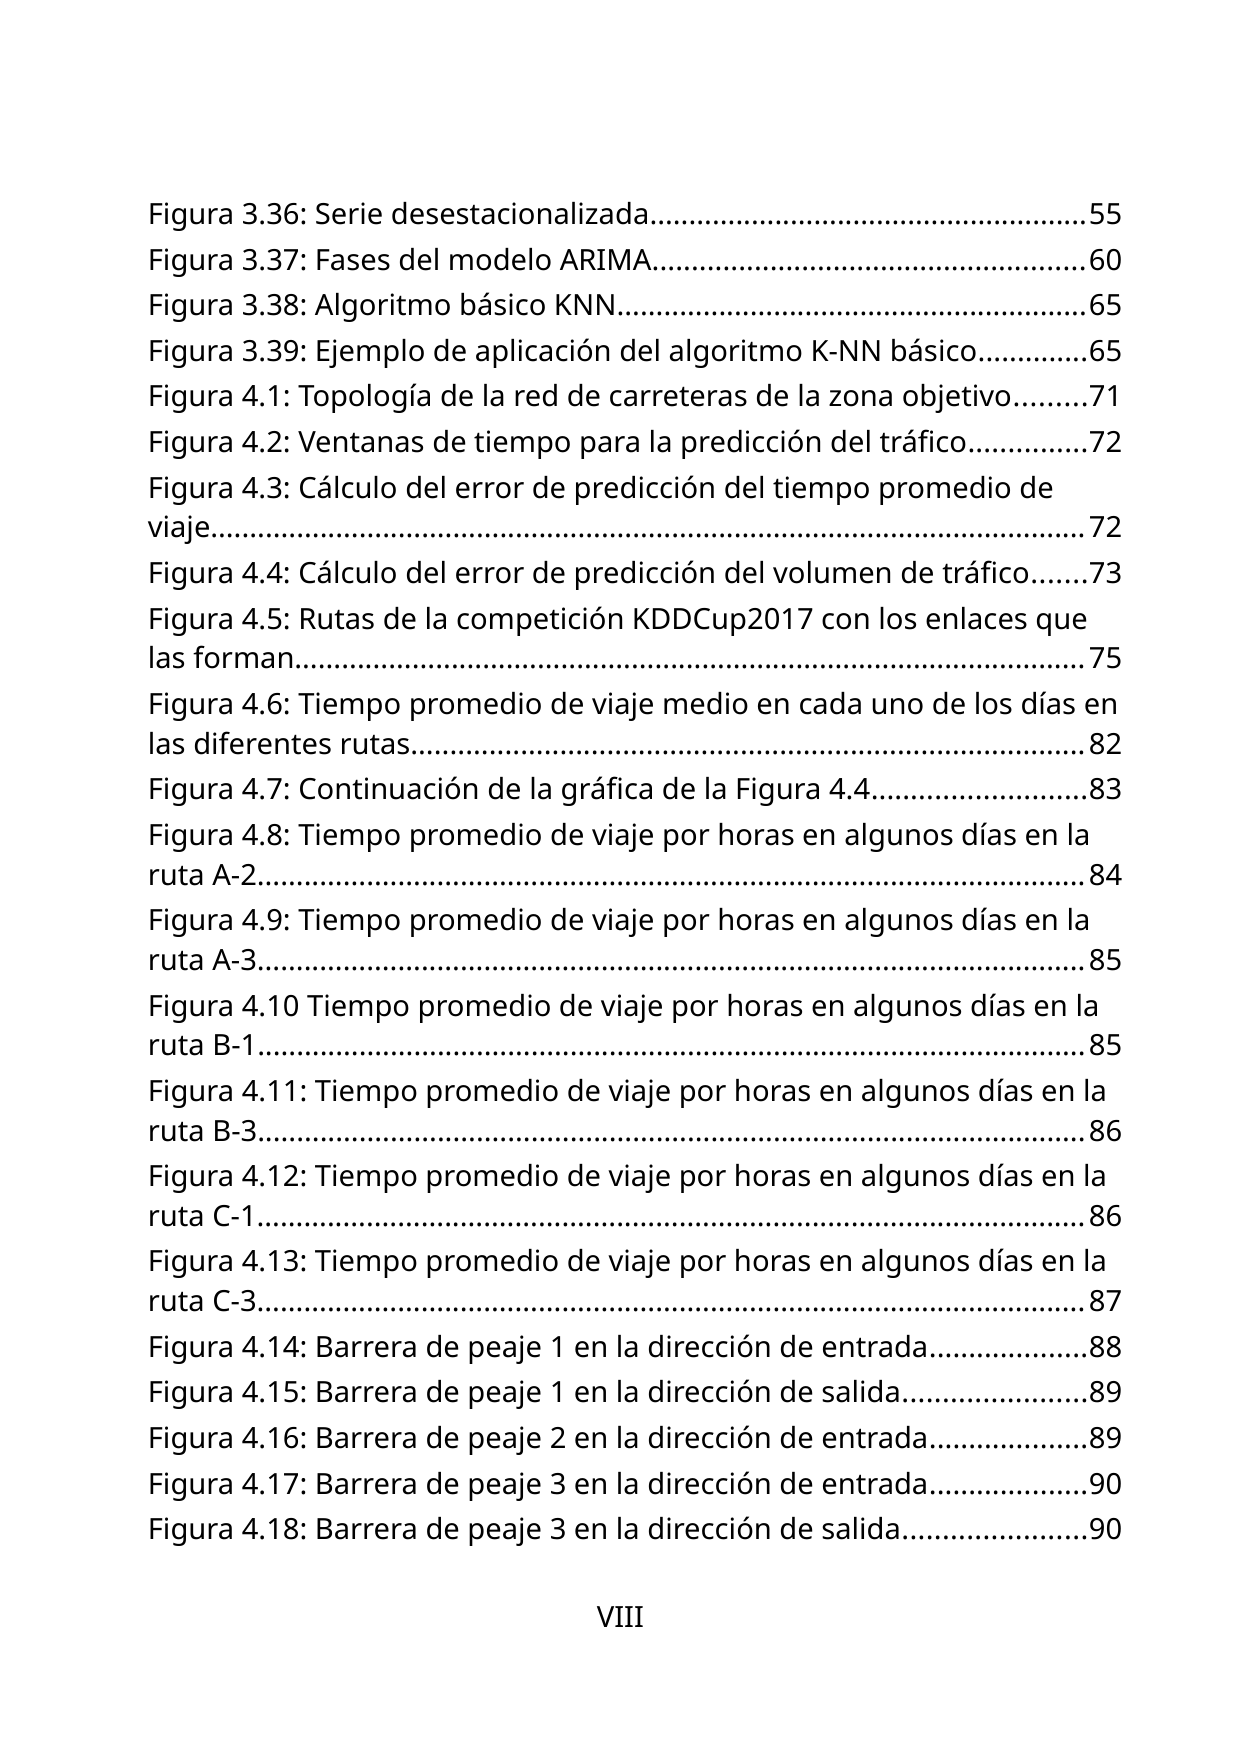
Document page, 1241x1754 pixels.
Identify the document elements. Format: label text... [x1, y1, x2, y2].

text Figura 4.12: Tiempo promedio de viaje por horas en algunos días en la ruta C-1 86 [148, 1155, 1122, 1235]
text Figura 4.16: Barrera de peaje 2 en la dirección de entrada 89 [148, 1417, 1122, 1457]
text Figura 4.18: Barrera de peaje 3 en la dirección de salida 90 [148, 1508, 1122, 1548]
text Figura 4.1: Topología de la red de carreteras de la zona objetivo 71 [148, 376, 1122, 415]
text Figura 4.8: Tiempo promedio de viaje por horas en algunos días en la ruta A-2 84 [148, 814, 1122, 893]
text Figura 3.36: Serie desestacionalizada 55 [148, 193, 1122, 233]
text Figura 4.11: Tiempo promedio de viaje por horas en algunos días en la ruta B-3 86 [148, 1070, 1122, 1149]
text Figura 4.9: Tiempo promedio de viaje por horas en algunos días en la ruta A-3 85 [148, 899, 1122, 979]
text Figura 4.15: Barrera de peaje 1 en la dirección de salida 89 [148, 1372, 1122, 1411]
text Figura 3.39: Ejemplo de aplicación del algoritmo K-NN básico 65 [148, 330, 1122, 370]
text Figura 3.38: Algoritmo básico KNN 65 [148, 284, 1122, 324]
text Figura 4.4: Cálculo del error de predicción del volumen de tráfico 73 [148, 552, 1122, 592]
text Figura 4.10 Tiempo promedio de viaje por horas en algunos días en la ruta B-1 85 [148, 985, 1122, 1064]
text Figura 4.7: Continuación de la gráfica de la Figura 4.4 83 [148, 768, 1122, 808]
text Figura 4.6: Tiempo promedio de viaje medio en cada uno de los días en las diferentes rutas 82 [148, 683, 1122, 763]
text Figura 4.2: Ventanas de tiempo para la predicción del tráfico 72 [148, 421, 1122, 461]
text Figura 4.3: Cálculo del error de predicción del tiempo promedio de viaje 72 [148, 467, 1122, 546]
text Figura 4.13: Tiempo promedio de viaje por horas en algunos días en la ruta C-3 87 [148, 1241, 1122, 1320]
text Figura 4.17: Barrera de peaje 3 en la dirección de entrada 90 [148, 1463, 1122, 1503]
text Figura 4.14: Barrera de peaje 1 en la dirección de entrada 88 [148, 1326, 1122, 1366]
text Figura 4.5: Rutas de la competición KDDCup2017 con los enlaces que las forman 75 [148, 598, 1122, 677]
text Figura 3.37: Fases del modelo ARIMA 60 [148, 239, 1122, 278]
